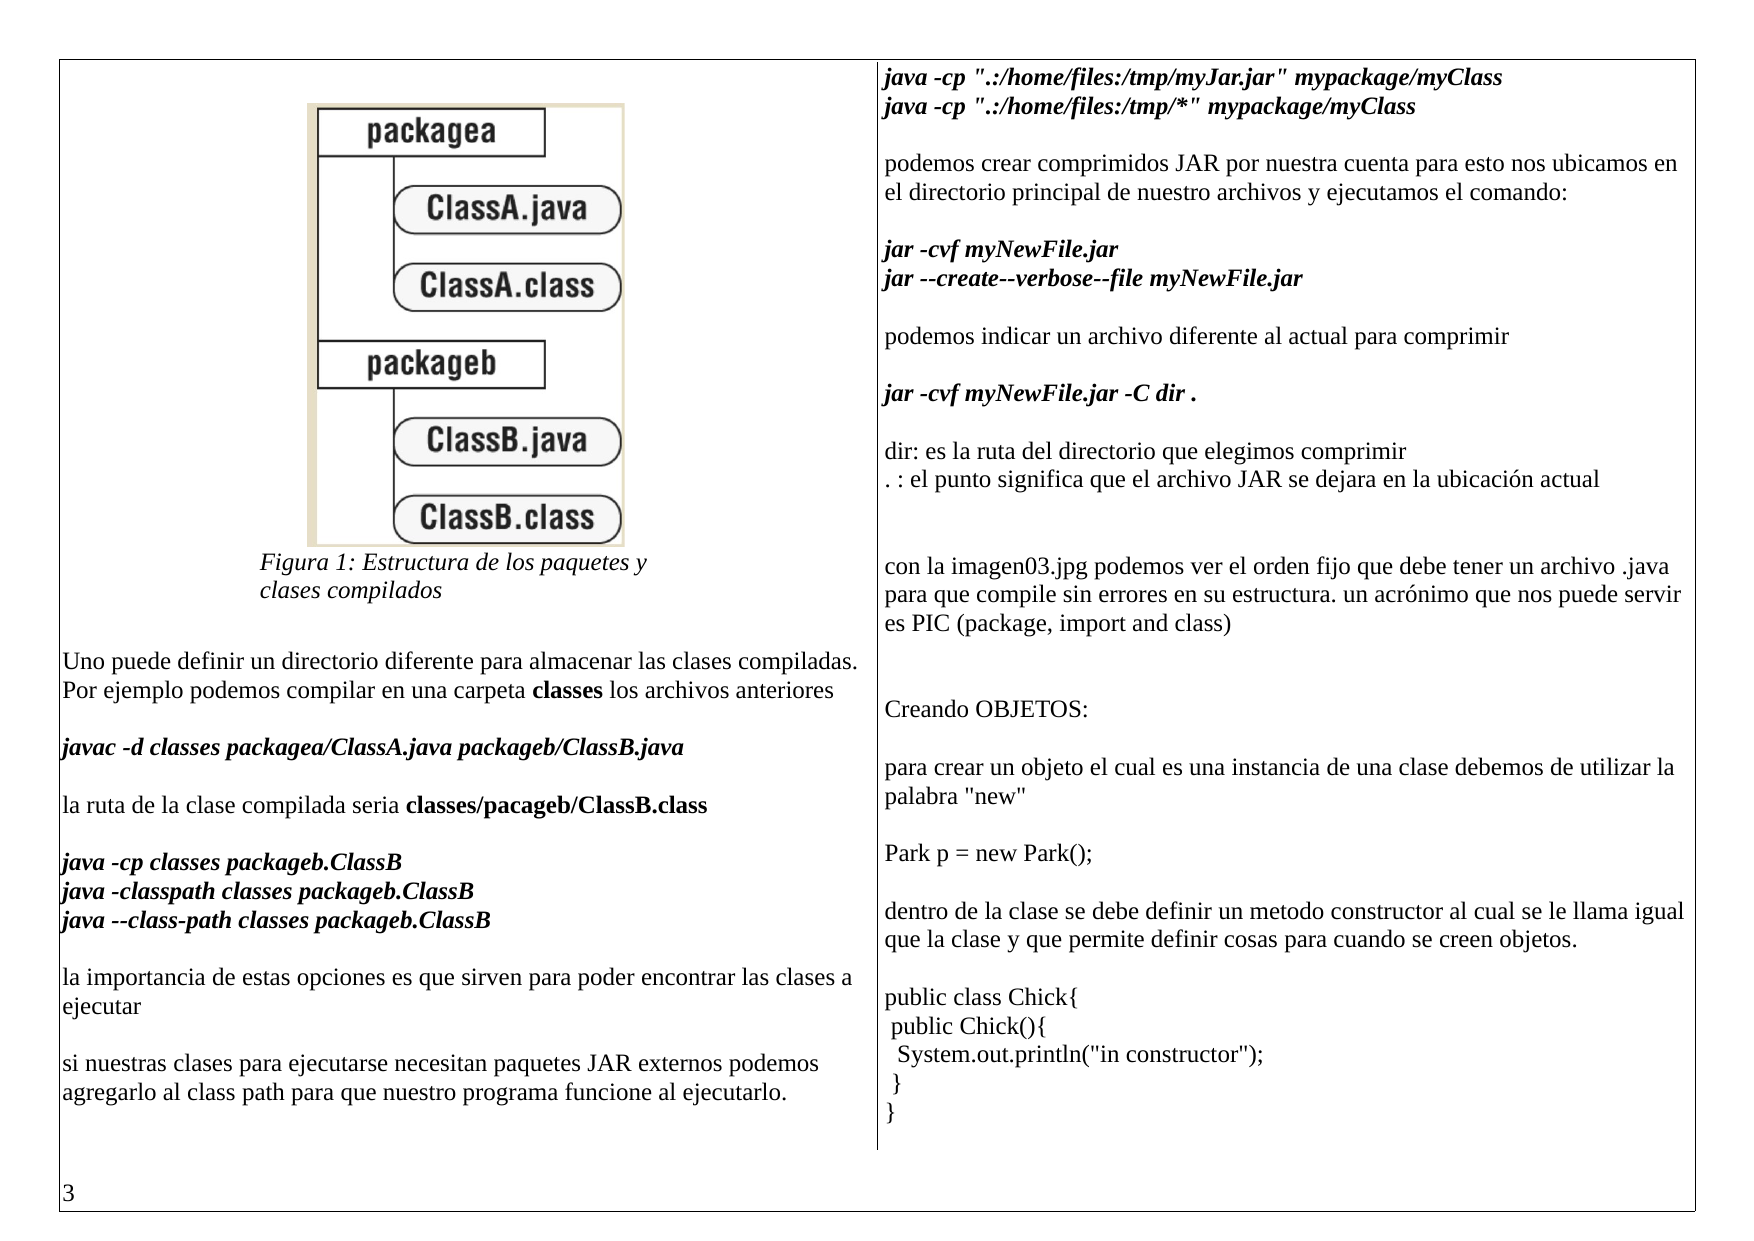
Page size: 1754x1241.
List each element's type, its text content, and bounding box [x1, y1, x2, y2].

text java --class-path classes packageb.ClassB [62, 905, 869, 933]
text Por ejemplo podemos compilar en una carpeta classes los archivos anteriores [62, 675, 869, 703]
text podemos indicar un archivo diferente al actual para comprimir [884, 321, 1692, 349]
text con la imagen03.jpg podemos ver el orden fijo que debe tener un archivo .java para que compile sin errores en su estructura. un acrónimo que nos puede servir es PIC (package, import and class) [884, 551, 1692, 637]
text java -cp ".:/home/files:/tmp/myJar.jar" mypackage/myClass [884, 62, 1692, 91]
picture [307, 103, 625, 547]
text java -cp classes packageb.ClassB [62, 847, 869, 876]
text java -cp ".:/home/files:/tmp/*" mypackage/myClass [884, 91, 1692, 119]
text Figura 1: Estructura de los paquetes y clases compilados [259, 547, 672, 604]
text dir: es la ruta del directorio que elegimos comprimir [884, 436, 1692, 464]
text System.out.println("in constructor"); [884, 1039, 1692, 1068]
text la ruta de la clase compilada seria classes/pacageb/ClassB.class [62, 790, 869, 818]
text dentro de la clase se debe definir un metodo constructor al cual se le llama igual que la clase y que permite definir cosas para cuando se creen objetos. [884, 896, 1692, 953]
text la importancia de estas opciones es que sirven para poder encontrar las clases a ejecutar [62, 962, 869, 1020]
text java -classpath classes packageb.ClassB [62, 876, 869, 905]
text javac -d classes packagea/ClassA.java packageb/ClassB.java [62, 732, 869, 761]
text Park p = new Park(); [884, 838, 1692, 867]
text . : el punto significa que el archivo JAR se dejara en la ubicación actual [884, 464, 1692, 493]
text si nuestras clases para ejecutarse necesitan paquetes JAR externos podemos agregarlo al class path para que nuestro programa funcione al ejecutarlo. [62, 1048, 869, 1106]
text jar -cvf myNewFile.jar -C dir . [884, 378, 1692, 407]
text para crear un objeto el cual es una instancia de una clase debemos de utilizar la palabra "new" [884, 752, 1692, 809]
text } [884, 1097, 1692, 1126]
text jar -cvf myNewFile.jar [884, 234, 1692, 263]
text public Chick(){ [884, 1011, 1692, 1039]
text Creando OBJETOS: [884, 694, 1692, 723]
text jar --create--verbose--file myNewFile.jar [884, 263, 1692, 292]
text public class Chick{ [884, 982, 1692, 1011]
text } [884, 1068, 1692, 1097]
text Uno puede definir un directorio diferente para almacenar las clases compiladas. [62, 646, 869, 675]
text podemos crear comprimidos JAR por nuestra cuenta para esto nos ubicamos en el directorio principal de nuestro archivos y ejecutamos el comando: [884, 148, 1692, 206]
